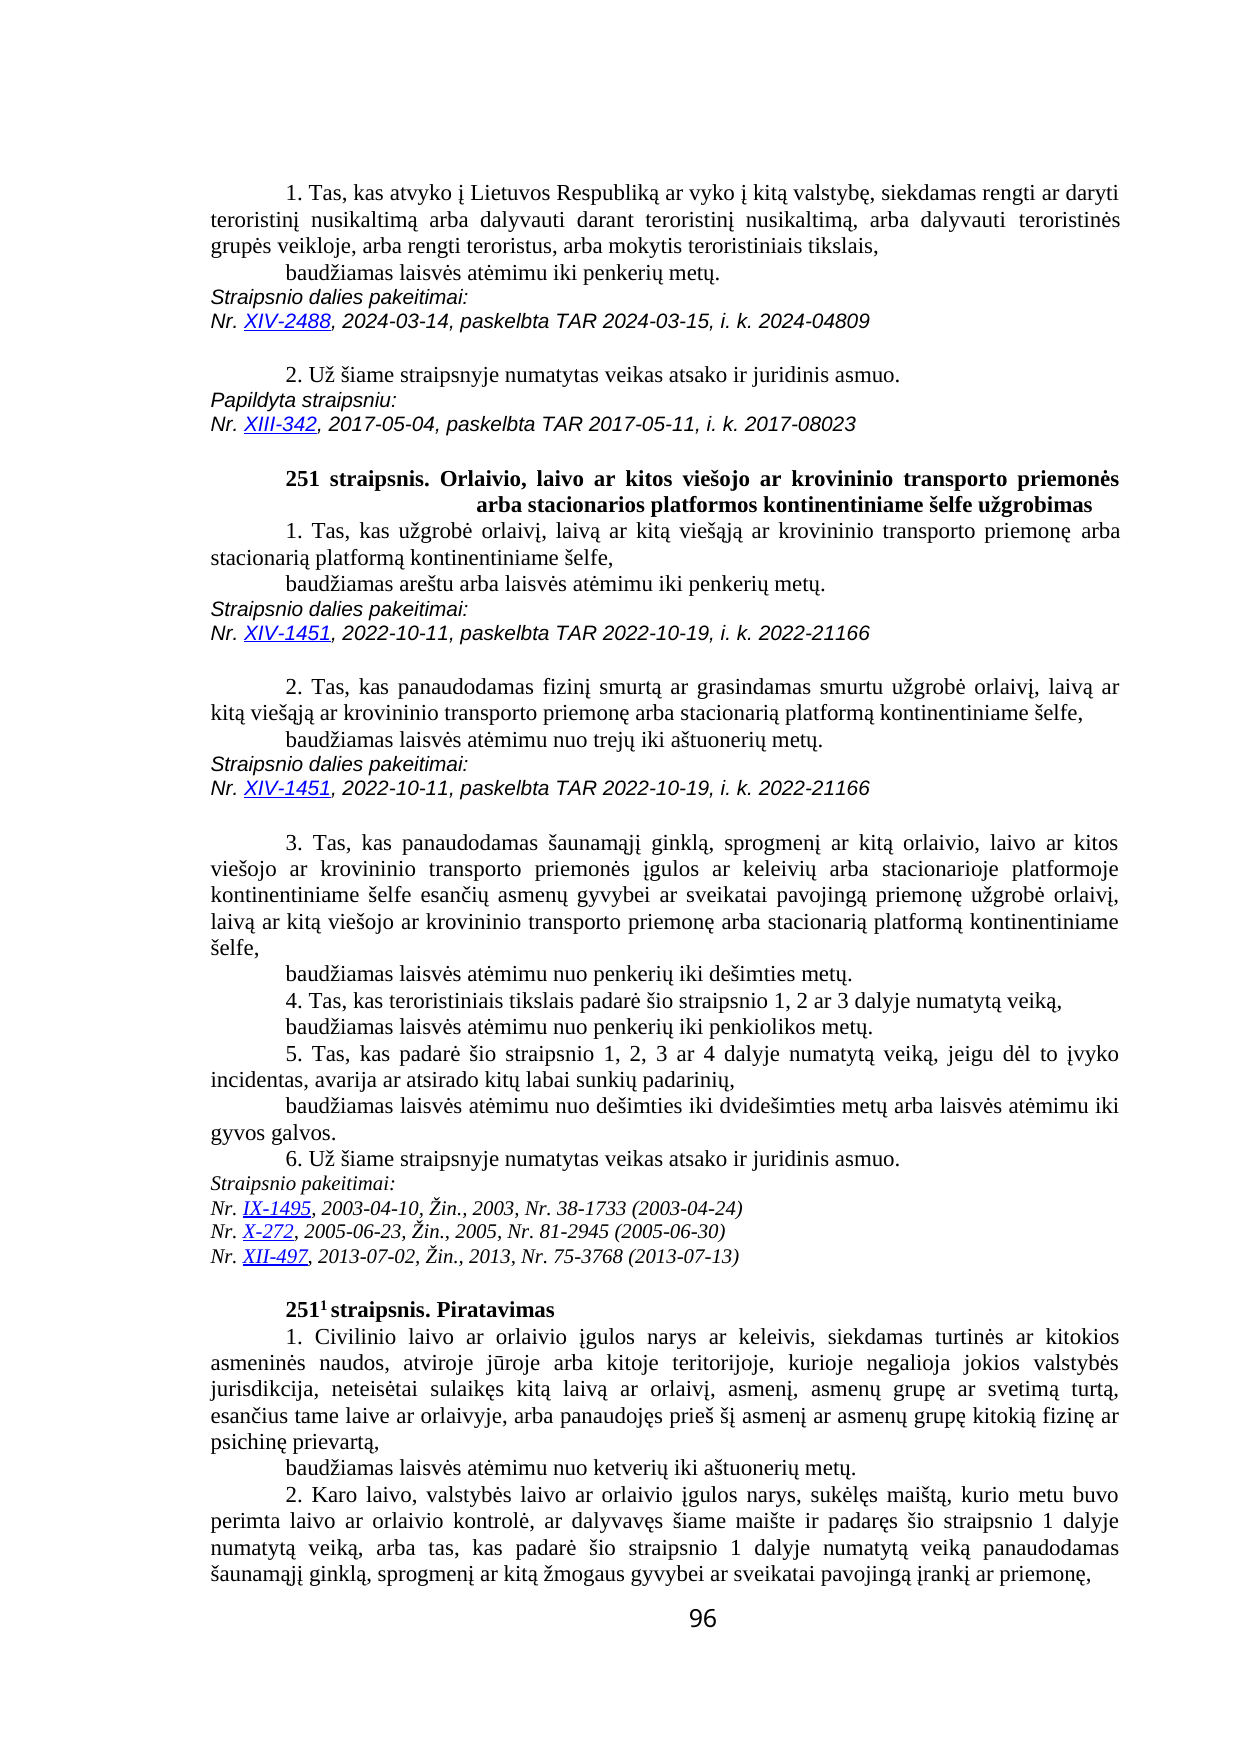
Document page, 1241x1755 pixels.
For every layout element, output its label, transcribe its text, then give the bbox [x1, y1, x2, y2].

text baudžiamas laisvės atėmimu iki penkerių metų. [210, 258, 1120, 285]
text Nr. XIV-1451, 2022-10-11, paskelbta TAR 2022-10-19, i. k. 2022-21166 [210, 620, 1120, 644]
text 2. Karo laivo, valstybės laivo ar orlaivio įgulos narys, sukėlęs maištą, kurio metu buvo perimta laivo ar orlaivio kontrolė, ar dalyvavęs šiame maište ir padaręs šio straipsnio 1 dalyje numatytą veiką, arba tas, kas padarė šio straipsnio 1 dalyje numatytą veiką panaudodamas šaunamąjį ginklą, sprogmenį ar kitą žmogaus gyvybei ar sveikatai pavojingą įrankį ar priemonę, [210, 1481, 1120, 1586]
text Papildyta straipsniu: [210, 388, 1120, 412]
text baudžiamas laisvės atėmimu nuo penkerių iki dešimties metų. [210, 961, 1120, 987]
text 1. Tas, kas užgrobė orlaivį, laivą ar kitą viešąją ar krovininio transporto priemonę arba stacionarią platformą kontinentiniame šelfe, [210, 517, 1120, 570]
text baudžiamas laisvės atėmimu nuo penkerių iki penkiolikos metų. [210, 1013, 1120, 1039]
text 3. Tas, kas panaudodamas šaunamąjį ginklą, sprogmenį ar kitą orlaivio, laivo ar kitos viešojo ar krovininio transporto priemonės įgulos ar keleivių arba stacionarioje platformoje kontinentiniame šelfe esančių asmenų gyvybei ar sveikatai pavojingą priemonę užgrobė orlaivį, laivą ar kitą viešojo ar krovininio transporto priemonę arba stacionarią platformą kontinentiniame šelfe, [210, 829, 1120, 961]
text Nr. XII-497, 2013-07-02, Žin., 2013, Nr. 75-3768 (2013-07-13) [210, 1243, 1120, 1268]
text Nr. XIII-342, 2017-05-04, paskelbta TAR 2017-05-11, i. k. 2017-08023 [210, 412, 1120, 436]
text 4. Tas, kas teroristiniais tikslais padarė šio straipsnio 1, 2 ar 3 dalyje numatytą veiką, [210, 987, 1120, 1013]
text Nr. X-272, 2005-06-23, Žin., 2005, Nr. 81-2945 (2005-06-30) [210, 1219, 1120, 1243]
text Nr. XIV-1451, 2022-10-11, paskelbta TAR 2022-10-19, i. k. 2022-21166 [210, 776, 1120, 800]
text 2. Tas, kas panaudodamas fizinį smurtą ar grasindamas smurtu užgrobė orlaivį, laivą ar kitą viešąją ar krovininio transporto priemonę arba stacionarią platformą kontinentiniame šelfe, [210, 673, 1120, 726]
text 6. Už šiame straipsnyje numatytas veikas atsako ir juridinis asmuo. [210, 1145, 1120, 1171]
text 5. Tas, kas padarė šio straipsnio 1, 2, 3 ar 4 dalyje numatytą veiką, jeigu dėl to įvyko incidentas, avarija ar atsirado kitų labai sunkių padarinių, [210, 1039, 1120, 1092]
text Straipsnio pakeitimai: [210, 1171, 1120, 1195]
text 1. Tas, kas atvyko į Lietuvos Respubliką ar vyko į kitą valstybę, siekdamas rengti ar daryti teroristinį nusikaltimą arba dalyvauti darant teroristinį nusikaltimą, arba dalyvauti teroristinės grupės veikloje, arba rengti teroristus, arba mokytis teroristiniais tikslais, [210, 179, 1120, 258]
text 2511 straipsnis. Piratavimas [210, 1296, 1120, 1323]
text Nr. IX-1495, 2003-04-10, Žin., 2003, Nr. 38-1733 (2003-04-24) [210, 1195, 1120, 1219]
text Straipsnio dalies pakeitimai: [210, 285, 1120, 309]
text 2. Už šiame straipsnyje numatytas veikas atsako ir juridinis asmuo. [210, 362, 1120, 388]
text Straipsnio dalies pakeitimai: [210, 596, 1120, 620]
text Straipsnio dalies pakeitimai: [210, 752, 1120, 776]
text 251 straipsnis. Orlaivio, laivo ar kitos viešojo ar krovininio transporto priemonės arba stacionarios platformos kontinentiniame šelfe užgrobimas [285, 464, 1120, 517]
text baudžiamas areštu arba laisvės atėmimu iki penkerių metų. [210, 570, 1120, 596]
text baudžiamas laisvės atėmimu nuo trejų iki aštuonerių metų. [210, 726, 1120, 752]
text baudžiamas laisvės atėmimu nuo ketverių iki aštuonerių metų. [210, 1454, 1120, 1481]
text baudžiamas laisvės atėmimu nuo dešimties iki dvidešimties metų arba laisvės atėmimu iki gyvos galvos. [210, 1092, 1120, 1145]
text Nr. XIV-2488, 2024-03-14, paskelbta TAR 2024-03-15, i. k. 2024-04809 [210, 309, 1120, 333]
text 1. Civilinio laivo ar orlaivio įgulos narys ar keleivis, siekdamas turtinės ar kitokios asmeninės naudos, atviroje jūroje arba kitoje teritorijoje, kurioje negalioja jokios valstybės jurisdikcija, neteisėtai sulaikęs kitą laivą ar orlaivį, asmenį, asmenų grupę ar svetimą turtą, esančius tame laive ar orlaivyje, arba panaudojęs prieš šį asmenį ar asmenų grupę kitokią fizinę ar psichinę prievartą, [210, 1323, 1120, 1454]
